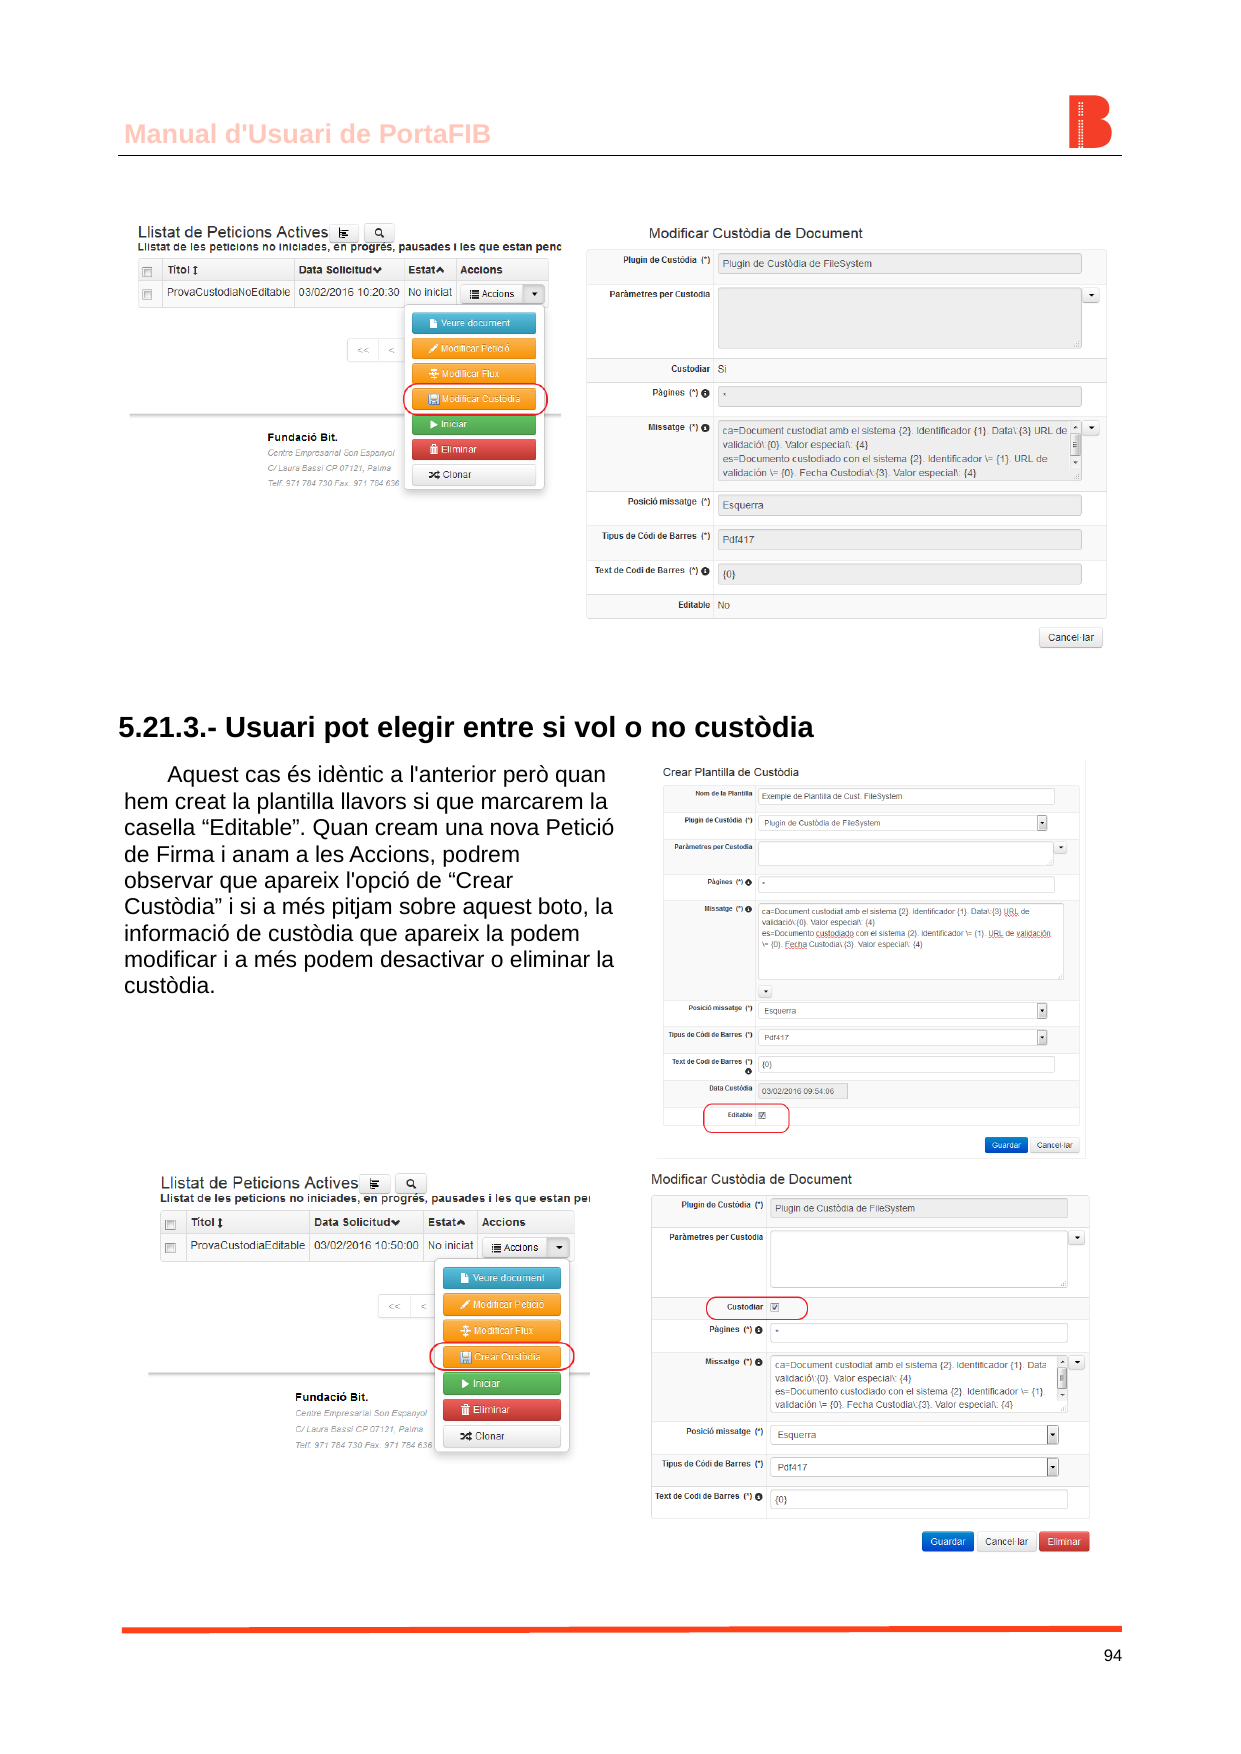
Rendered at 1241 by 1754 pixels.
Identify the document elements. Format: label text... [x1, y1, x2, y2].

picture [129, 221, 562, 502]
picture [148, 1169, 590, 1471]
table_header Aquest cas és idèntic a l'anterior però quan hem creat la plantilla llavors si que marcarem la casella “Editable”. Quan cream una nova Petició de Firma i anam a les Accions, podrem observar que apareix l'opció de “Crear Custòdia” i si a més pitjam sobre aquest boto, la informació de custòdia que apareix la podem modificar i a més podem desactivar o eliminar la custòdia. [118, 756, 620, 1164]
table_cell [118, 1170, 620, 1588]
table_header [620, 756, 1122, 1164]
picture [584, 221, 1111, 653]
table_cell [620, 1164, 1122, 1169]
table_cell [620, 1170, 1122, 1588]
table_header [118, 216, 572, 658]
subtitle Usuari pot elegir entre si vol o no custòdia [118, 710, 1122, 743]
table_cell [118, 1164, 620, 1169]
picture [649, 1169, 1093, 1557]
table_header [573, 216, 1122, 658]
picture [1063, 94, 1117, 150]
picture [656, 761, 1086, 1159]
